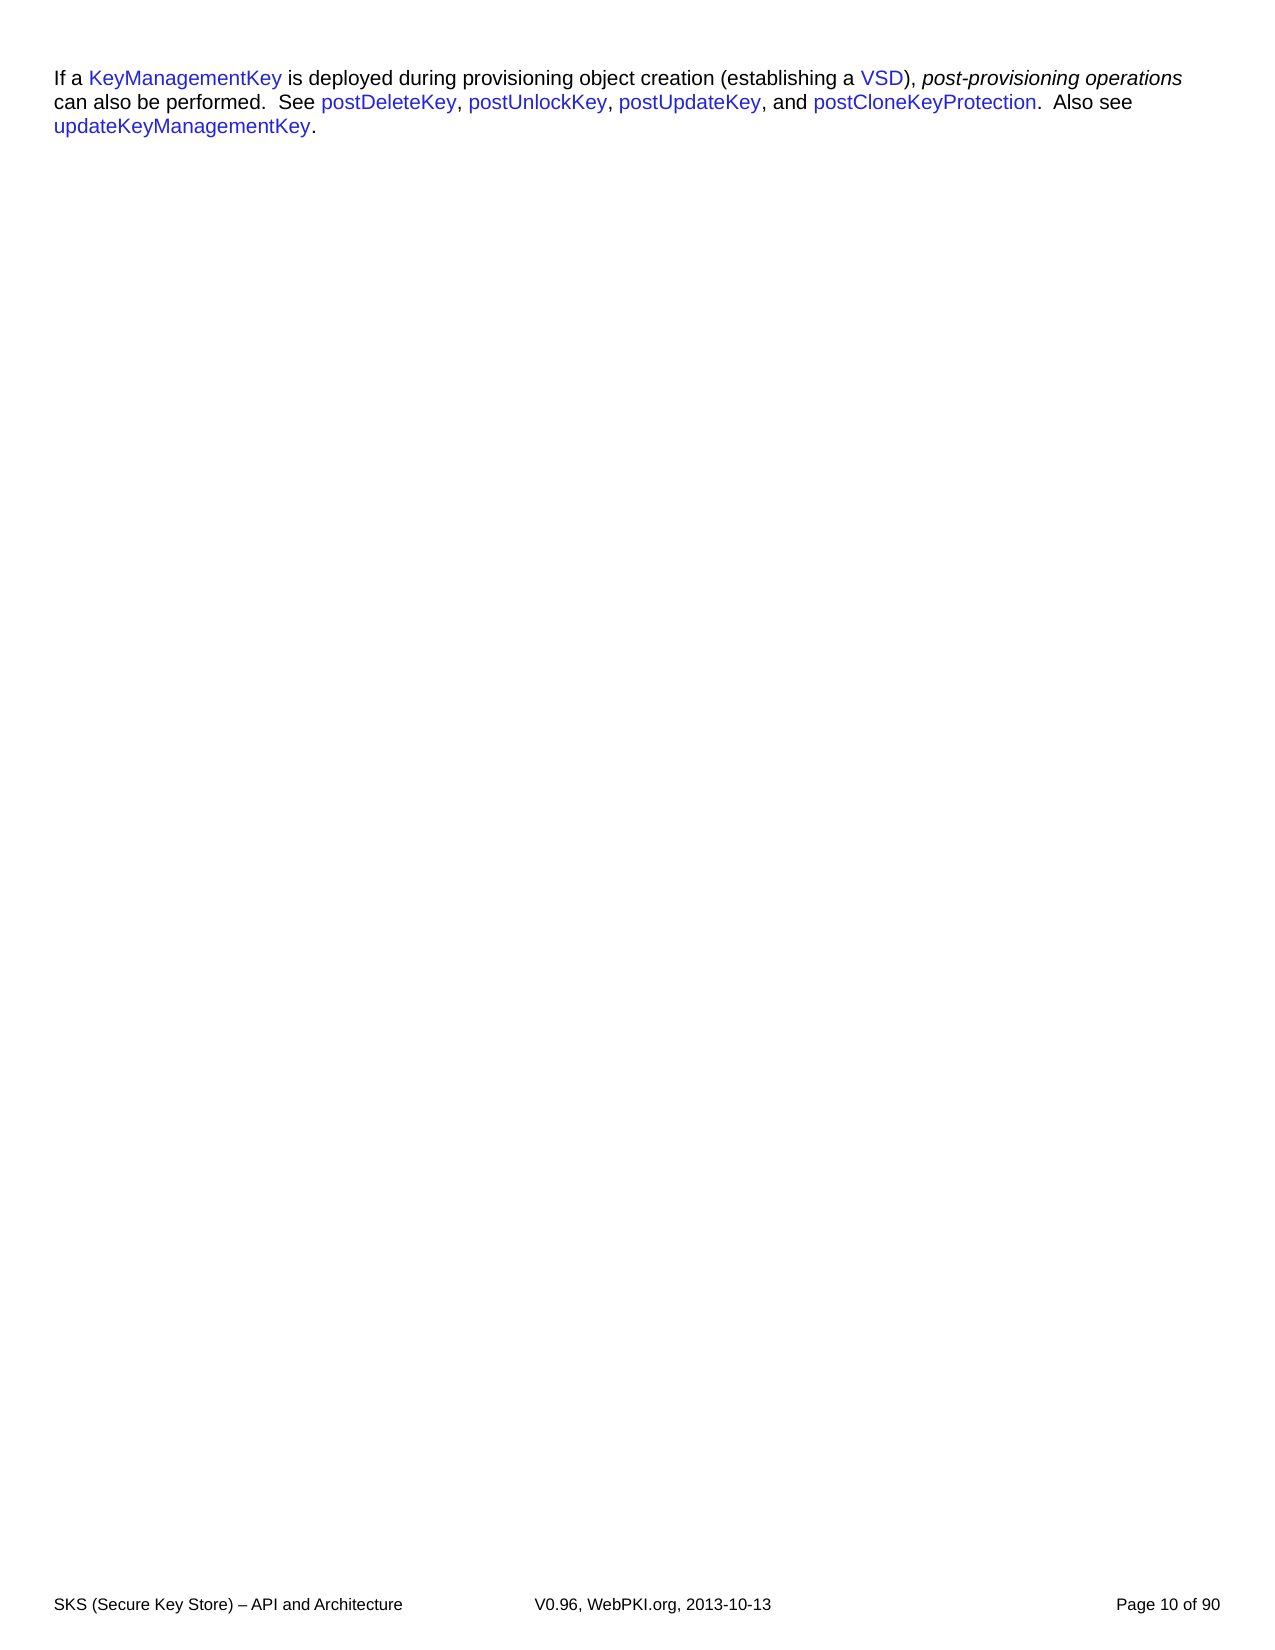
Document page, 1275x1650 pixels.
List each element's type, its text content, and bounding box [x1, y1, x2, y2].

text If a KeyManagementKey is deployed during provisioning object creation (establishing a VSD), post-provisioning operations can also be performed. See postDeleteKey, postUnlockKey, postUpdateKey, and postCloneKeyProtection. Also see updateKeyManagementKey. [54, 66, 1221, 138]
